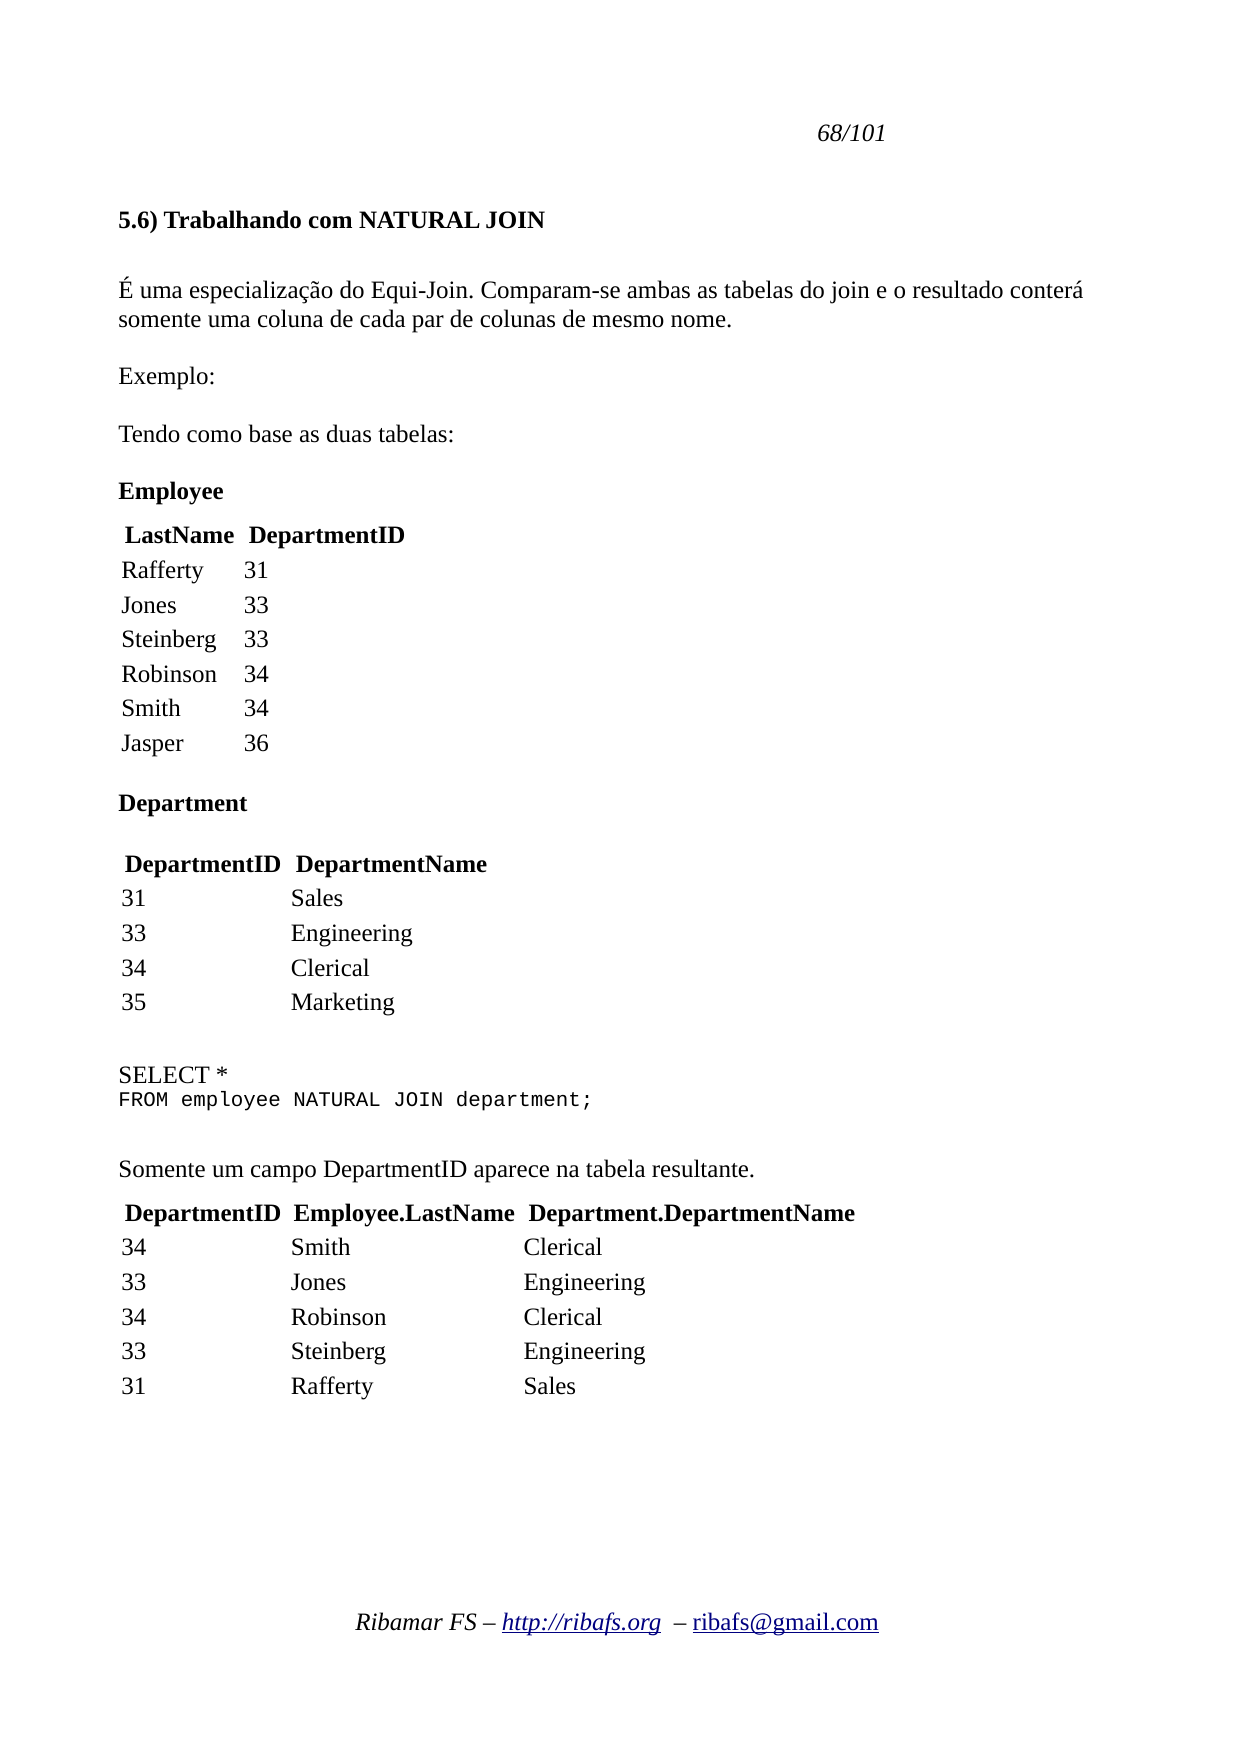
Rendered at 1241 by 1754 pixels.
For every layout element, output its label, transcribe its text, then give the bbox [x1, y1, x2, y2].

table_cell Engineering [520, 1264, 863, 1299]
table_header Department.DepartmentName [520, 1195, 863, 1229]
table_cell 34 [118, 950, 288, 984]
text É uma especialização do Equi-Join. Comparam-se ambas as tabelas do join e o resultado conterá somente uma coluna de cada par de colunas de mesmo nome. [118, 275, 1122, 333]
table_header LastName [118, 518, 241, 552]
table_cell Engineering [520, 1333, 863, 1368]
text 5.6) Trabalhando com NATURAL JOIN [118, 205, 1122, 234]
table_cell 31 [241, 552, 413, 587]
table_cell Rafferty [288, 1368, 520, 1402]
table_cell 33 [241, 621, 413, 656]
table_cell Jones [288, 1264, 520, 1299]
table_cell Steinberg [118, 621, 241, 656]
table_cell 33 [118, 1333, 288, 1368]
table_cell Engineering [288, 915, 495, 950]
table_cell Sales [288, 881, 495, 915]
table_header DepartmentID [118, 846, 288, 881]
table_cell 35 [118, 984, 288, 1019]
table_cell 33 [118, 915, 288, 950]
table_cell Jasper [118, 725, 241, 760]
table_cell 34 [241, 691, 413, 725]
table_cell Sales [520, 1368, 863, 1402]
text Somente um campo DepartmentID aparece na tabela resultante. [118, 1154, 1122, 1182]
table_cell 33 [241, 587, 413, 621]
table_cell Robinson [288, 1299, 520, 1333]
table_cell Clerical [520, 1299, 863, 1333]
table_header Employee.LastName [288, 1195, 520, 1229]
table_cell 34 [241, 656, 413, 691]
table_cell Smith [288, 1230, 520, 1264]
text SELECT * [118, 1060, 1122, 1089]
table_cell Jones [118, 587, 241, 621]
text Department [118, 788, 1122, 817]
table_header DepartmentID [118, 1195, 288, 1229]
table_cell Marketing [288, 984, 495, 1019]
table_cell Clerical [288, 950, 495, 984]
table_cell Robinson [118, 656, 241, 691]
table_cell 36 [241, 725, 413, 760]
table_cell Clerical [520, 1230, 863, 1264]
text Employee [118, 476, 1122, 505]
table_cell 31 [118, 881, 288, 915]
text Exemplo: [118, 361, 1122, 390]
table_cell 34 [118, 1230, 288, 1264]
table_cell Rafferty [118, 552, 241, 587]
table_header DepartmentID [241, 518, 413, 552]
table_cell 34 [118, 1299, 288, 1333]
table_cell Steinberg [288, 1333, 520, 1368]
text FROM employee NATURAL JOIN department; [118, 1089, 1122, 1112]
table_cell 33 [118, 1264, 288, 1299]
text Tendo como base as duas tabelas: [118, 419, 1122, 448]
table_header DepartmentName [288, 846, 495, 881]
table_cell Smith [118, 691, 241, 725]
table_cell 31 [118, 1368, 288, 1402]
